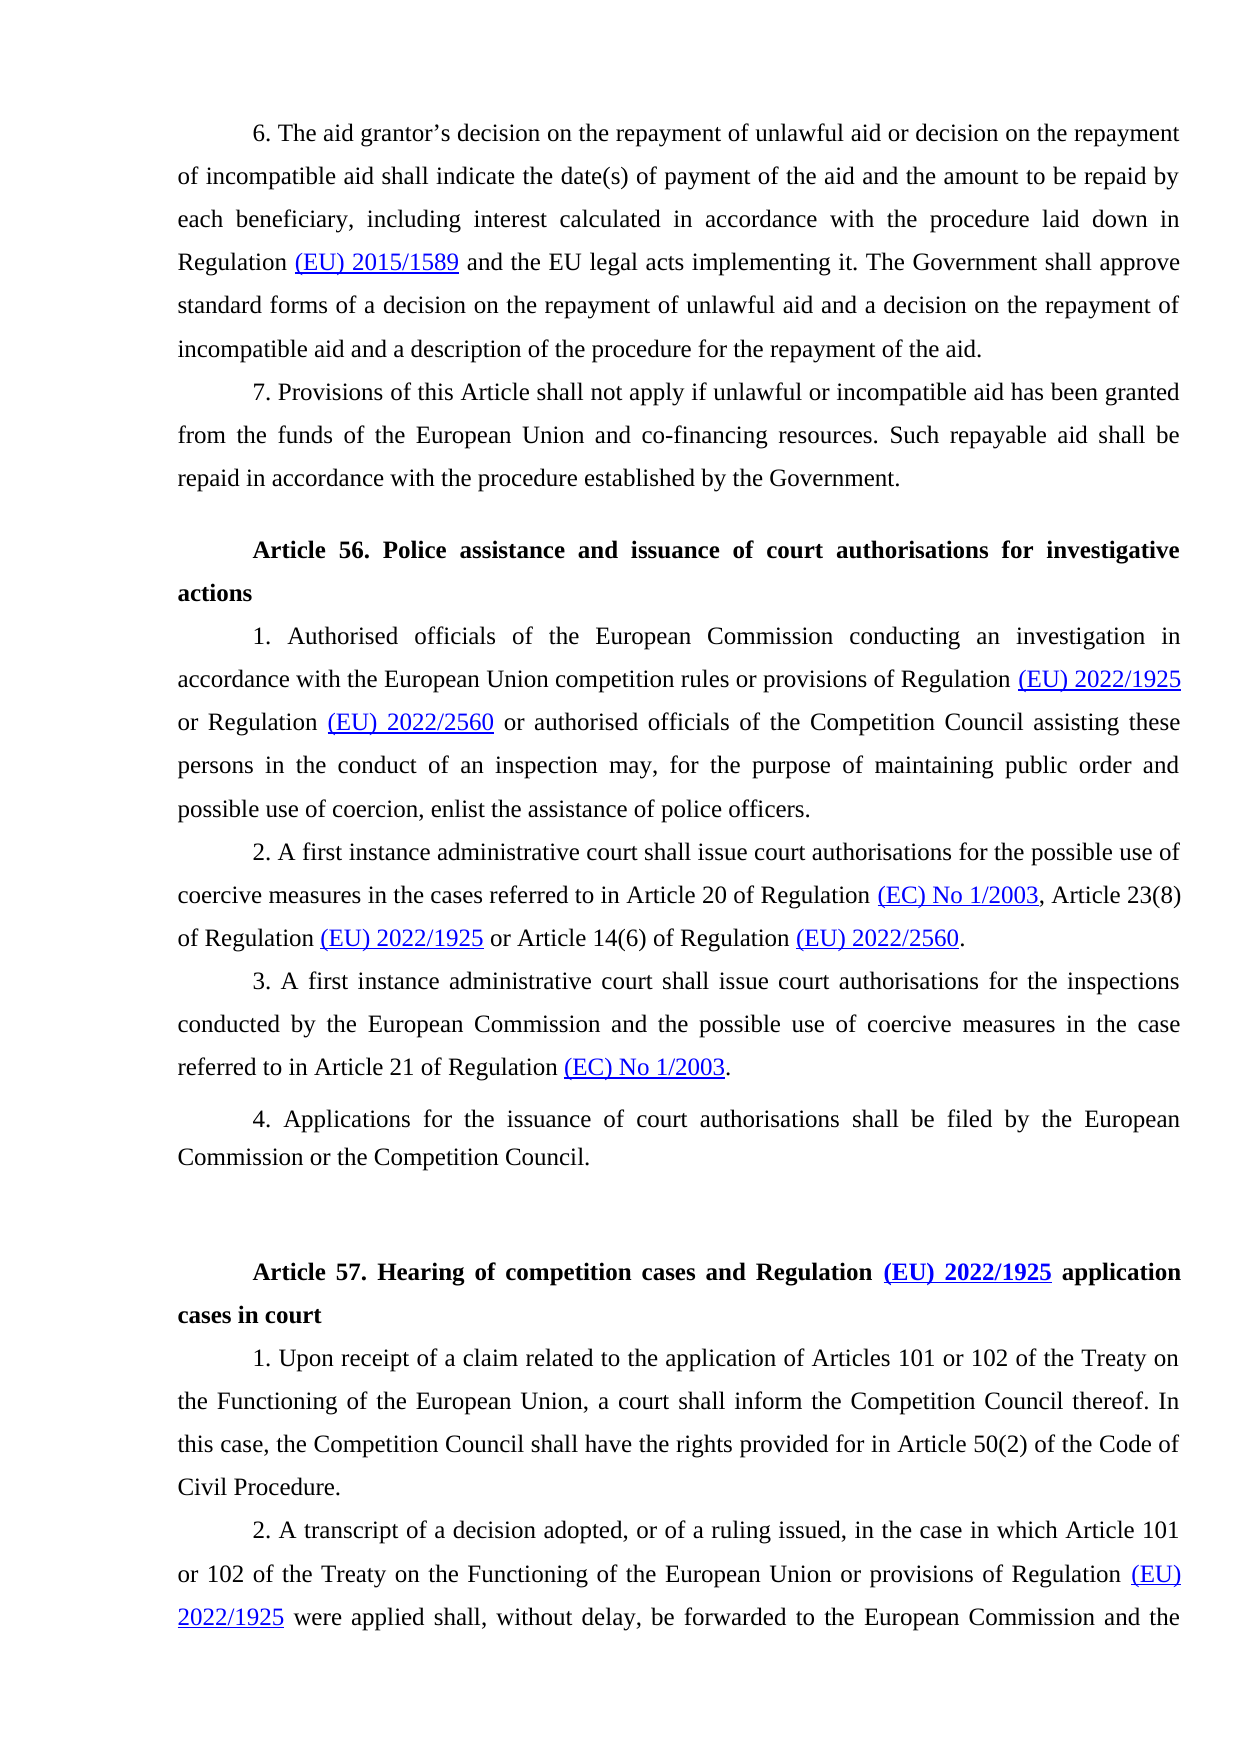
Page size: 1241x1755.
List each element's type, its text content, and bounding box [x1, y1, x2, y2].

text Article 57. Hearing of competition cases and Regulation (EU) 2022/1925 application cases in court [177, 1257, 1181, 1329]
text 2. A transcript of a decision adopted, or of a ruling issued, in the case in which Article 101 or 102 of the Treaty on the Functioning of the European Union or provisions of Regulation (EU) 2022/1925 were applied shall, without delay, be forwarded to the European Commission and the [177, 1516, 1181, 1631]
text 2. A first instance administrative court shall issue court authorisations for the possible use of coercive measures in the cases referred to in Article 20 of Regulation (EC) No 1/2003, Article 23(8) of Regulation (EU) 2022/1925 or Article 14(6) of Regulation (EU) 2022/2560. [177, 837, 1181, 952]
text 1. Upon receipt of a claim related to the application of Articles 101 or 102 of the Treaty on the Functioning of the European Union, a court shall inform the Competition Council thereof. In this case, the Competition Council shall have the rights provided for in Article 50(2) of the Code of Civil Procedure. [177, 1343, 1181, 1501]
text 6. The aid grantor’s decision on the repayment of unlawful aid or decision on the repayment of incompatible aid shall indicate the date(s) of payment of the aid and the amount to be repaid by each beneficiary, including interest calculated in accordance with the procedure laid down in Regulation (EU) 2015/1589 and the EU legal acts implementing it. The Government shall approve standard forms of a decision on the repayment of unlawful aid and a decision on the repayment of incompatible aid and a description of the procedure for the repayment of the aid. [177, 118, 1181, 362]
text 4. Applications for the issuance of court authorisations shall be filed by the European Commission or the Competition Council. [177, 1096, 1181, 1171]
text 3. A first instance administrative court shall issue court authorisations for the inspections conducted by the European Commission and the possible use of coercive measures in the case referred to in Article 21 of Regulation (EC) No 1/2003. [177, 966, 1181, 1081]
text 7. Provisions of this Article shall not apply if unlawful or incompatible aid has been granted from the funds of the European Union and co-financing resources. Such repayable aid shall be repaid in accordance with the procedure established by the Government. [177, 377, 1181, 492]
text Article 56. Police assistance and issuance of court authorisations for investigative actions [177, 535, 1181, 607]
text 1. Authorised officials of the European Commission conducting an investigation in accordance with the European Union competition rules or provisions of Regulation (EU) 2022/1925 or Regulation (EU) 2022/2560 or authorised officials of the Competition Council assisting these persons in the conduct of an inspection may, for the purpose of maintaining public order and possible use of coercion, enlist the assistance of police officers. [177, 621, 1181, 822]
